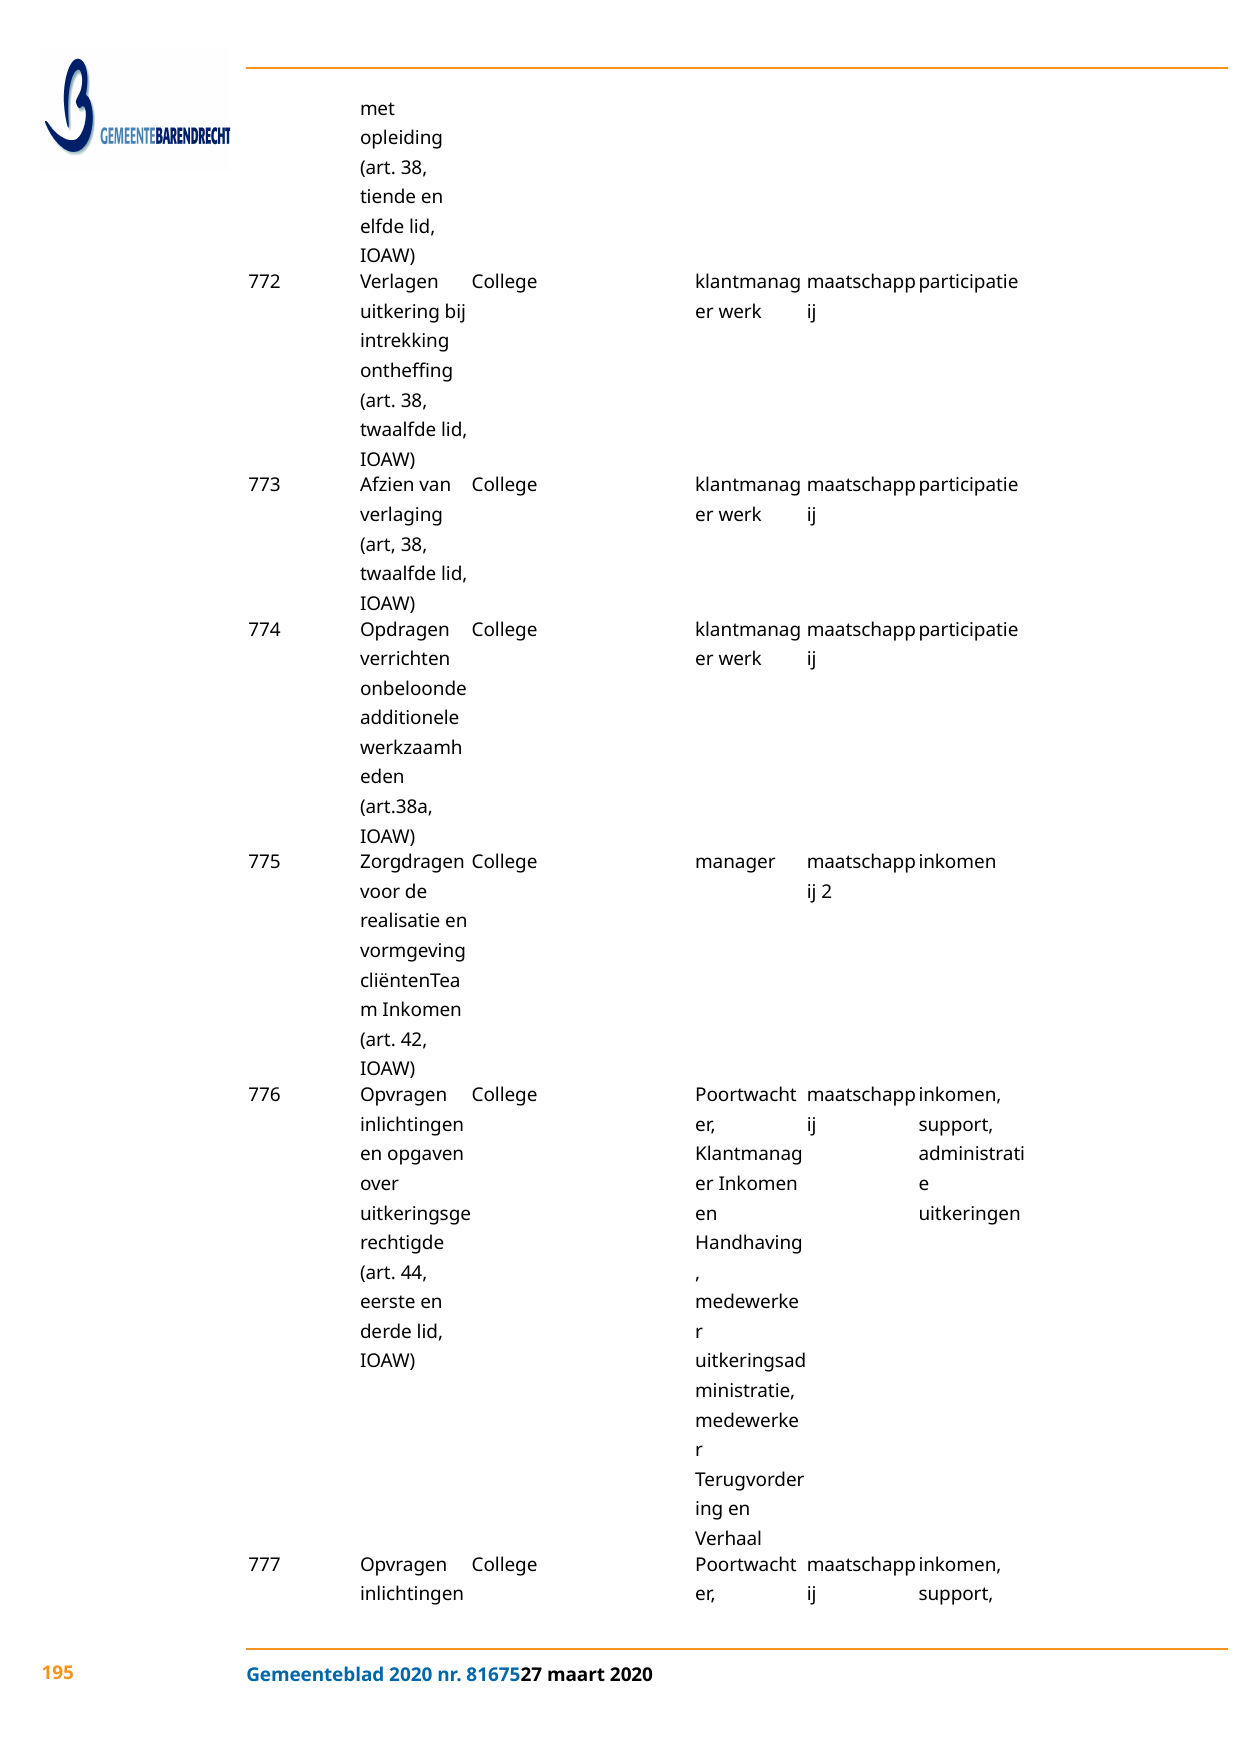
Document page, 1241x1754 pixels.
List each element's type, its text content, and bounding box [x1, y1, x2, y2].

table_cell inkomen [918, 849, 1030, 1081]
table_cell Opvragen inlichtingen en opgaven over uitkeringsgerechtigde (art. 44, eerste en derde lid, IOAW) [360, 1081, 471, 1551]
table_cell [1030, 269, 1152, 472]
table_cell Opdragen verrichten onbeloonde additionele werkzaamheden (art.38a, IOAW) [360, 616, 471, 848]
picture [41, 47, 231, 172]
table_cell klantmanager werk [695, 269, 807, 472]
table_cell College [471, 472, 583, 616]
table_cell Zorgdragen voor de realisatie en vormgeving cliëntenTeam Inkomen (art. 42, IOAW) [360, 849, 471, 1081]
table_cell [1030, 95, 1152, 268]
table_cell maatschappij [807, 472, 918, 616]
table_cell [583, 95, 695, 268]
table_cell inkomen, support, [918, 1551, 1030, 1606]
table_cell [918, 95, 1030, 268]
table_cell Afzien van verlaging (art, 38, twaalfde lid, IOAW) [360, 472, 471, 616]
table_cell [807, 95, 918, 268]
table_cell College [471, 616, 583, 848]
table_cell maatschappij [807, 1081, 918, 1551]
table_cell [583, 616, 695, 848]
table_cell klantmanager werk [695, 472, 807, 616]
table_cell College [471, 1081, 583, 1551]
table_cell [583, 472, 695, 616]
table_cell [583, 1551, 695, 1606]
table_cell Poortwachter, [695, 1551, 807, 1606]
table_cell participatie [918, 269, 1030, 472]
table_cell [248, 95, 360, 268]
table_cell [1030, 472, 1152, 616]
table_cell Poortwachter, Klantmanager Inkomen en Handhaving, medewerker uitkeringsadministratie, medewerker Terugvordering en Verhaal [695, 1081, 807, 1551]
table_cell [471, 95, 583, 268]
table_cell 773 [248, 472, 360, 616]
table_cell [695, 95, 807, 268]
table_cell College [471, 849, 583, 1081]
table_cell [1030, 849, 1152, 1081]
table_cell klantmanager werk [695, 616, 807, 848]
table_cell participatie [918, 616, 1030, 848]
table_cell [1030, 1081, 1152, 1551]
table_cell 772 [248, 269, 360, 472]
table_cell [1030, 616, 1152, 848]
table_cell maatschappij [807, 269, 918, 472]
table_cell [583, 269, 695, 472]
table_cell inkomen, support, administratie uitkeringen [918, 1081, 1030, 1551]
table_cell maatschappij [807, 616, 918, 848]
table_cell 777 [248, 1551, 360, 1606]
table_cell Verlagen uitkering bij intrekking ontheffing (art. 38, twaalfde lid, IOAW) [360, 269, 471, 472]
table_cell [1030, 1551, 1152, 1606]
table_cell Opvragen inlichtingen [360, 1551, 471, 1606]
table_cell [583, 849, 695, 1081]
table_cell manager [695, 849, 807, 1081]
table_cell 775 [248, 849, 360, 1081]
table_cell 776 [248, 1081, 360, 1551]
table_cell 774 [248, 616, 360, 848]
table_cell maatschappij [807, 1551, 918, 1606]
table_cell participatie [918, 472, 1030, 616]
table_cell College [471, 269, 583, 472]
table_cell maatschappij 2 [807, 849, 918, 1081]
table_cell College [471, 1551, 583, 1606]
table_cell [583, 1081, 695, 1551]
table_cell met opleiding (art. 38, tiende en elfde lid, IOAW) [360, 95, 471, 268]
